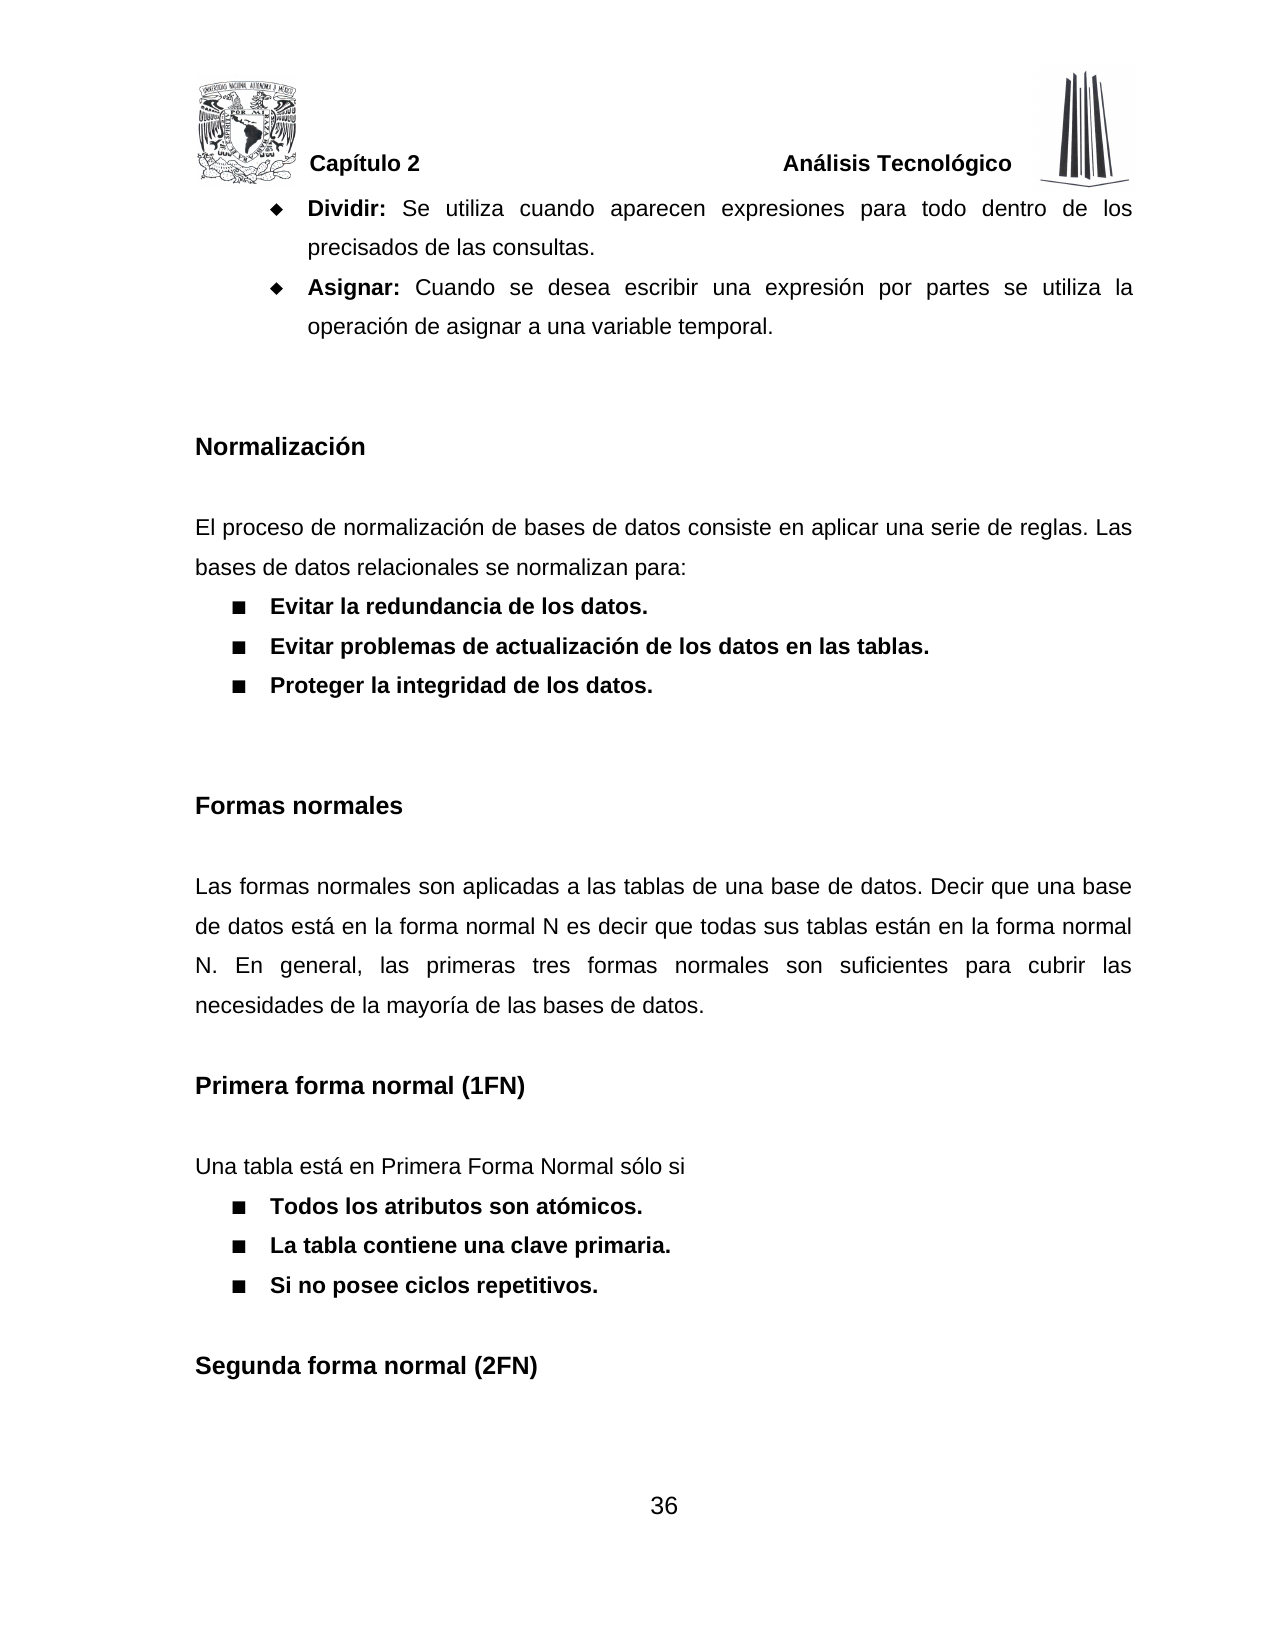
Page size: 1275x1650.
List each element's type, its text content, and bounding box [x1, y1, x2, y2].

list La tabla contiene una clave primaria. [232, 1232, 1133, 1259]
text Las formas normales son aplicadas a las tablas de una base de datos. Decir que una base de datos está en la forma normal N es decir que todas sus tablas están en la forma normal N. En general, las primeras tres formas normales son suficientes para cubrir las necesidades de la mayoría de las bases de datos. [195, 873, 1133, 1018]
picture [1034, 65, 1136, 193]
list Proteger la integridad de los datos. [232, 672, 1133, 699]
list Si no posee ciclos repetitivos. [232, 1272, 1133, 1298]
text Una tabla está en Primera Forma Normal sólo si [195, 1153, 1133, 1180]
text El proceso de normalización de bases de datos consiste en aplicar una serie de reglas. Las bases de datos relacionales se normalizan para: [195, 514, 1133, 580]
text Formas normales [195, 791, 1133, 819]
list Asignar: Cuando se desea escribir una expresión por partes se utiliza la operación de asignar a una variable temporal. [270, 274, 1133, 340]
list Evitar la redundancia de los datos. [232, 593, 1133, 620]
list Todos los atributos son atómicos. [232, 1193, 1133, 1219]
text Primera forma normal (1FN) [195, 1071, 1133, 1099]
text Segunda forma normal (2FN) [195, 1351, 1133, 1379]
list Evitar problemas de actualización de los datos en las tablas. [232, 633, 1133, 659]
text Normalización [195, 432, 1133, 461]
list Dividir: Se utiliza cuando aparecen expresiones para todo dentro de los precisados de las consultas. [270, 195, 1133, 261]
